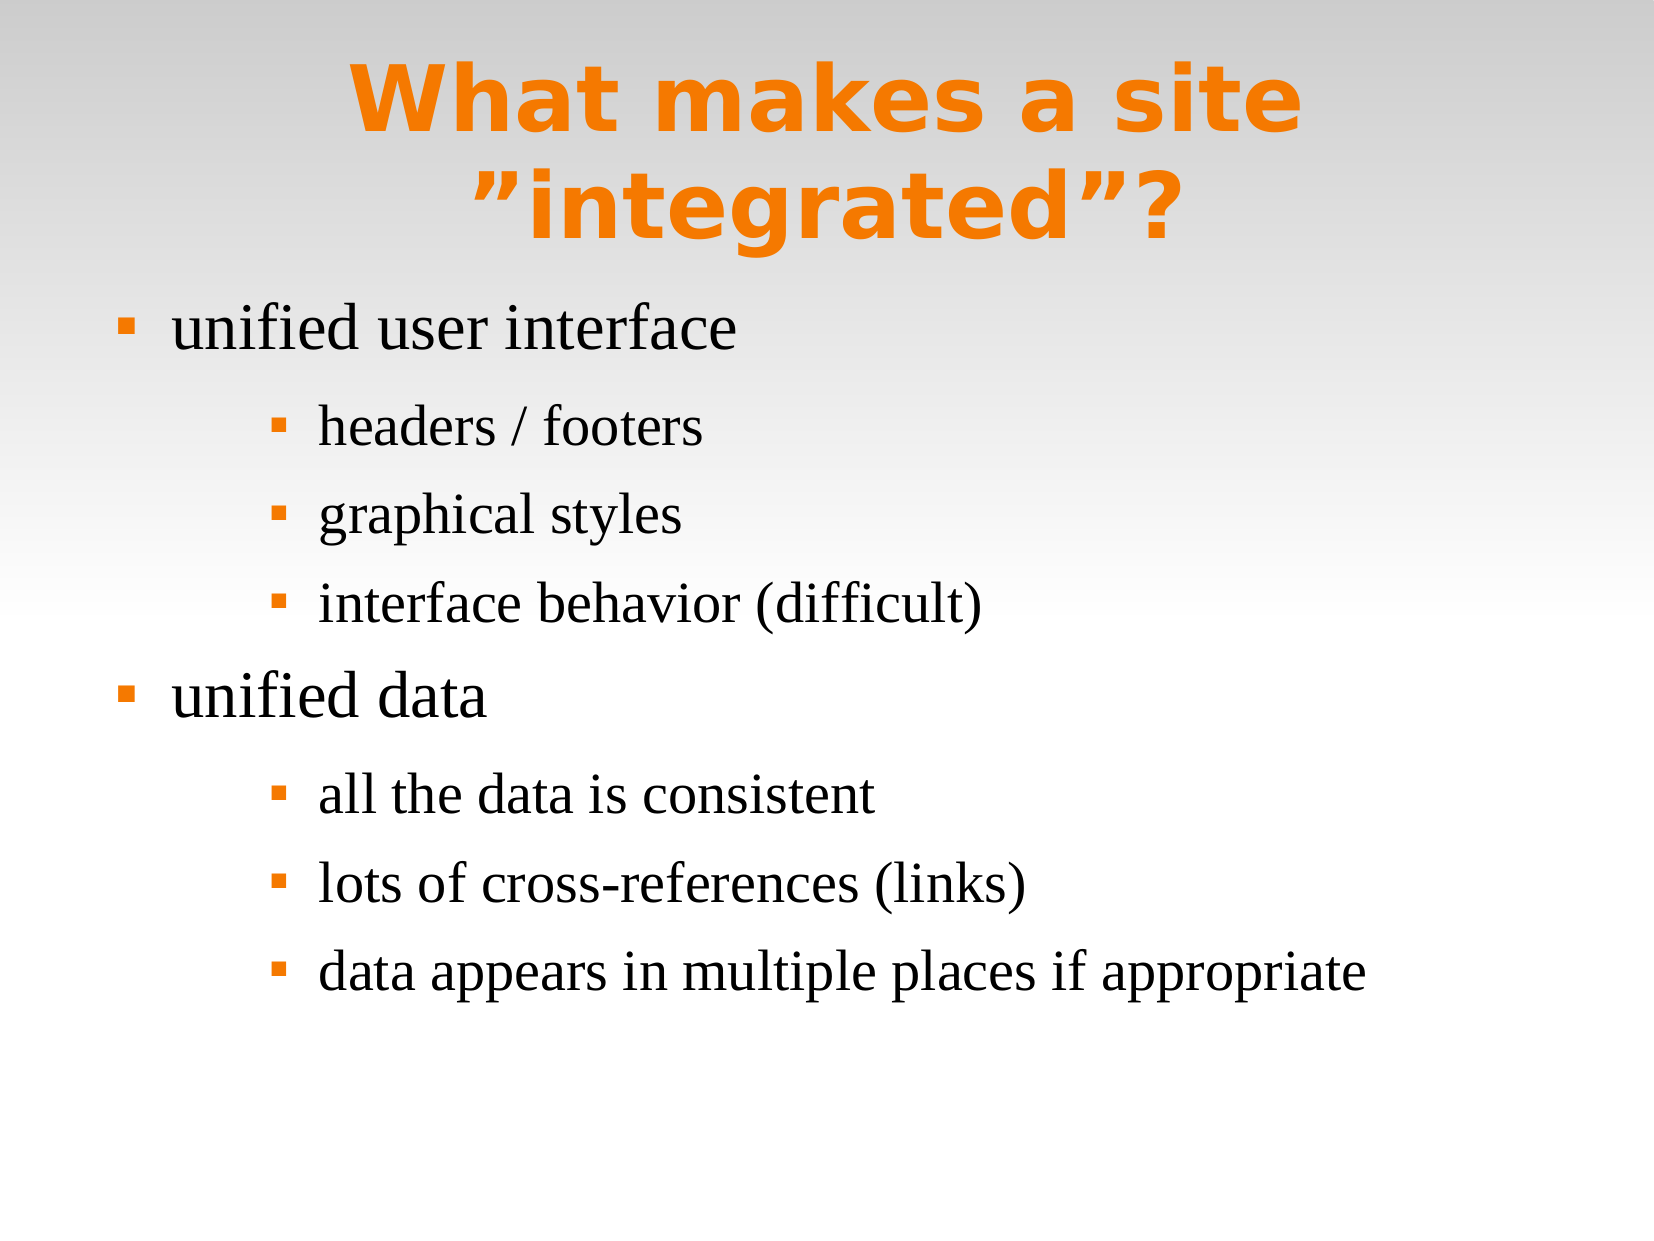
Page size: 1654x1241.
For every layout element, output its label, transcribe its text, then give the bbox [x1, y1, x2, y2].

title What makes a site ”integrated”? [82, 45, 1571, 261]
list unified user interface headers / footers graphical styles interface behavior (difficult) unified data all the data is consistent lots of cross-references (links) data appears in multiple places if appropriate [82, 290, 1571, 1053]
